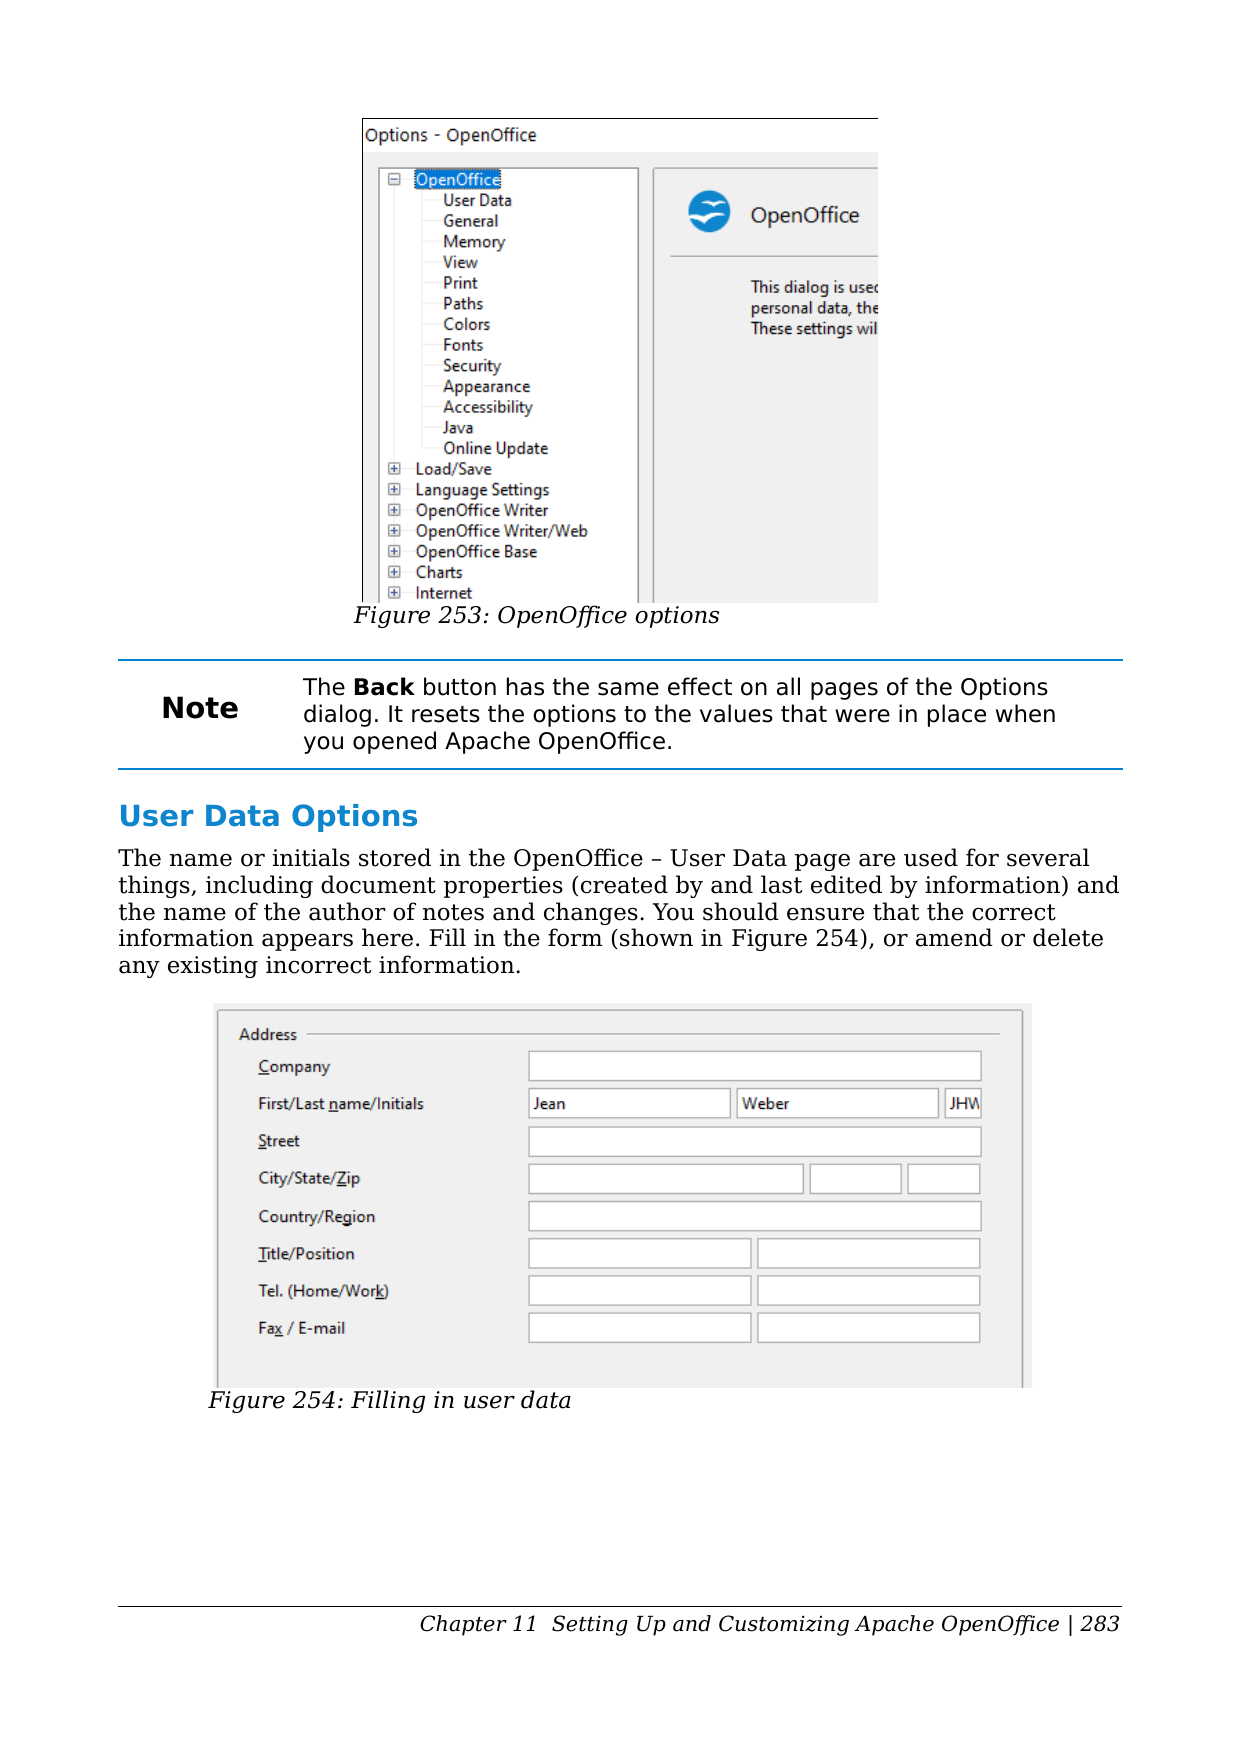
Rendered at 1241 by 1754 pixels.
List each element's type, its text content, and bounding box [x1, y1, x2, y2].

subtitle User Data Options [118, 799, 1122, 833]
text Figure 254: Filling in user data [208, 1384, 1032, 1414]
text The name or initials stored in the OpenOffice – User Data page are used for several things, including document properties (created by and last edited by information) and the name of the author of notes and changes. You should ensure that the correct information appears here. Fill in the form (shown in Figure 254), or amend or delete any existing incorrect information. [118, 845, 1122, 979]
text Figure 253: OpenOffice options [354, 599, 886, 629]
picture [363, 118, 879, 603]
table_header Note [118, 661, 281, 767]
picture [213, 1003, 1033, 1388]
table_header The Back button has the same effect on all pages of the Options dialog. It resets the options to the values that were in place when you opened Apache OpenOffice. [281, 661, 1122, 767]
